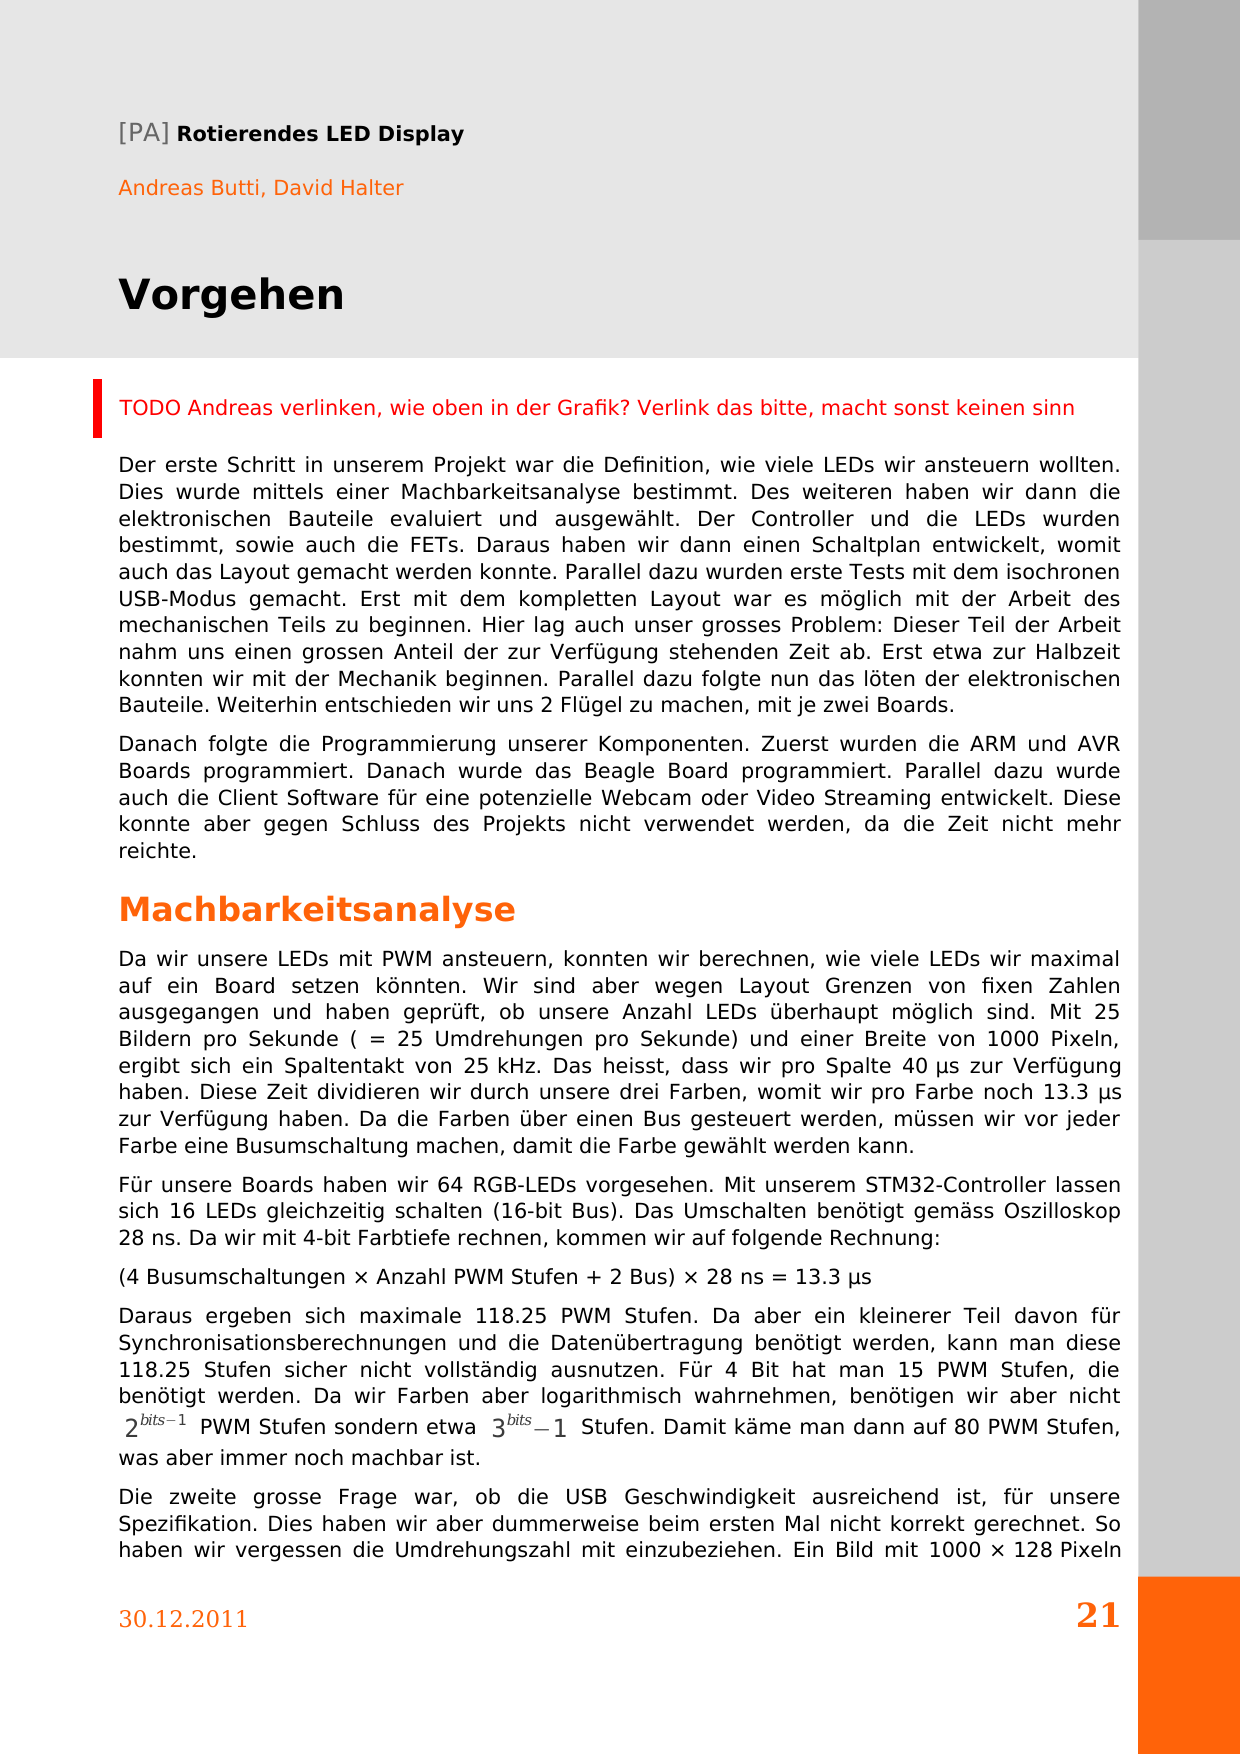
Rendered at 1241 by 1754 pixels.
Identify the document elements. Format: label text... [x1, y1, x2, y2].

text Für unsere Boards haben wir 64 RGB-LEDs vorgesehen. Mit unserem STM32-Controller lassen sich 16 LEDs gleichzeitig schalten (16-bit Bus). Das Umschalten benötigt gemäss Oszilloskop 28 ns. Da wir mit 4-bit Farbtiefe rechnen, kommen wir auf folgende Rechnung: [118, 1173, 1122, 1250]
text (4 Busumschaltungen × Anzahl PWM Stufen + 2 Bus) × 28 ns = 13.3 µs [118, 1265, 1122, 1289]
subtitle Machbarkeitsanalyse [118, 890, 1122, 929]
text Der erste Schritt in unserem Projekt war die Definition, wie viele LEDs wir ansteuern wollten. Dies wurde mittels einer Machbarkeitsanalyse bestimmt. Des weiteren haben wir dann die elektronischen Bauteile evaluiert und ausgewählt. Der Controller und die LEDs wurden bestimmt, sowie auch die FETs. Daraus haben wir dann einen Schaltplan entwickelt, womit auch das Layout gemacht werden konnte. Parallel dazu wurden erste Tests mit dem isochronen USB-Modus gemacht. Erst mit dem kompletten Layout war es möglich mit der Arbeit des mechanischen Teils zu beginnen. Hier lag auch unser grosses Problem: Dieser Teil der Arbeit nahm uns einen grossen Anteil der zur Verfügung stehenden Zeit ab. Erst etwa zur Halbzeit konnten wir mit der Mechanik beginnen. Parallel dazu folgte nun das löten der elektronischen Bauteile. Weiterhin entschieden wir uns 2 Flügel zu machen, mit je zwei Boards. [118, 453, 1122, 717]
text Die zweite grosse Frage war, ob die USB Geschwindigkeit ausreichend ist, für unsere Spezifikation. Dies haben wir aber dummerweise beim ersten Mal nicht korrekt gerechnet. So haben wir vergessen die Umdrehungszahl mit einzubeziehen. Ein Bild mit 1000 × 128 Pixeln [118, 1485, 1122, 1562]
text Da wir unsere LEDs mit PWM ansteuern, konnten wir berechnen, wie viele LEDs wir maximal auf ein Board setzen könnten. Wir sind aber wegen Layout Grenzen von fixen Zahlen ausgegangen und haben geprüft, ob unsere Anzahl LEDs überhaupt möglich sind. Mit 25 Bildern pro Sekunde ( = 25 Umdrehungen pro Sekunde) und einer Breite von 1000 Pixeln, ergibt sich ein Spaltentakt von 25 kHz. Das heisst, dass wir pro Spalte 40 µs zur Verfügung haben. Diese Zeit dividieren wir durch unsere drei Farben, womit wir pro Farbe noch 13.3 µs zur Verfügung haben. Da die Farben über einen Bus gesteuert werden, müssen wir vor jeder Farbe eine Busumschaltung machen, damit die Farbe gewählt werden kann. [118, 947, 1122, 1158]
text Daraus ergeben sich maximale 118.25 PWM Stufen. Da aber ein kleinerer Teil davon für Synchronisationsberechnungen und die Datenübertragung benötigt werden, kann man diese 118.25 Stufen sicher nicht vollständig ausnutzen. Für 4 Bit hat man 15 PWM Stufen, die benötigt werden. Da wir Farben aber logarithmisch wahrnehmen, benötigen wir aber nicht PWM Stufen sondern etwa Stufen. Damit käme man dann auf 80 PWM Stufen, was aber immer noch machbar ist. [118, 1304, 1122, 1470]
text Danach folgte die Programmierung unserer Komponenten. Zuerst wurden die ARM und AVR Boards programmiert. Danach wurde das Beagle Board programmiert. Parallel dazu wurde auch die Client Software für eine potenzielle Webcam oder Video Streaming entwickelt. Diese konnte aber gegen Schluss des Projekts nicht verwendet werden, da die Zeit nicht mehr reichte. [118, 732, 1122, 863]
text TODO Andreas verlinken, wie oben in der Grafik? Verlink das bitte, macht sonst keinen sinn [102, 379, 1122, 438]
